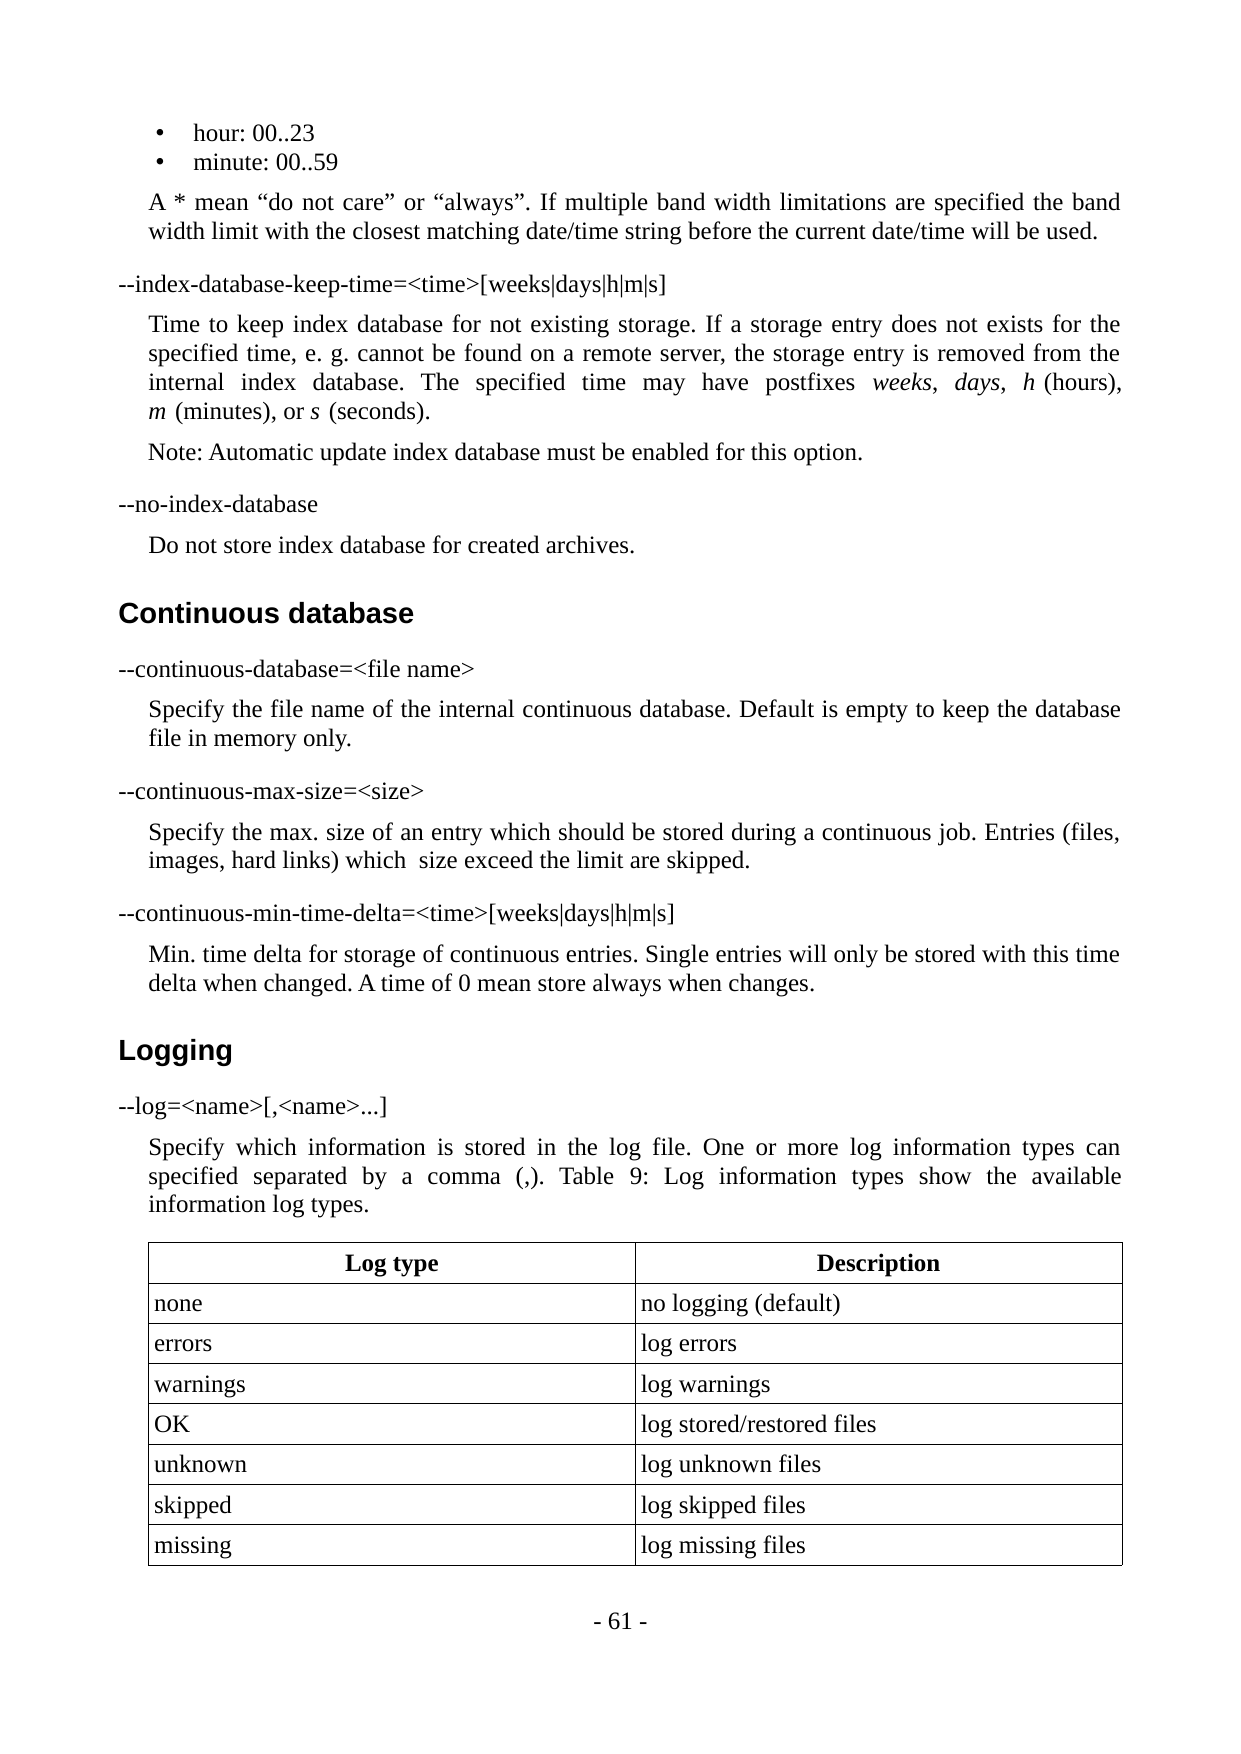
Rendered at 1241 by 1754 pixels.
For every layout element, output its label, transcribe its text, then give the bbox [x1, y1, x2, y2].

table_header Log type [149, 1243, 635, 1282]
title --index-database-keep-time=<time>[weeks|days|h|m|s] [118, 269, 1122, 298]
table_cell log missing files [636, 1525, 1122, 1564]
table_cell log stored/restored files [636, 1404, 1122, 1444]
title --continuous-database=<file name> [118, 654, 1122, 682]
table_cell log unknown files [636, 1445, 1122, 1484]
table_cell no logging (default) [636, 1284, 1122, 1323]
text Specify the file name of the internal continuous database. Default is empty to keep the database file in memory only. [148, 694, 1122, 752]
text Time to keep index database for not existing storage. If a storage entry does not exists for the specified time, e. g. cannot be found on a remote server, the storage entry is removed from the internal index database. The specified time may have postfixes weeks, days, h (hours), m (minutes), or s (seconds). [148, 309, 1122, 424]
text Specify which information is stored in the log file. One or more log information types can specified separated by a comma (,). Table 9: Log information types show the available information log types. [148, 1132, 1122, 1218]
table_cell OK [149, 1404, 635, 1444]
list hour: 00..23 [156, 118, 1122, 147]
table_cell none [149, 1284, 635, 1323]
table_cell log errors [636, 1324, 1122, 1363]
text Min. time delta for storage of continuous entries. Single entries will only be stored with this time delta when changed. A time of 0 mean store always when changes. [148, 939, 1122, 996]
title --no-index-database [118, 489, 1122, 518]
table_header Description [636, 1243, 1122, 1282]
text Note: Automatic update index database must be enabled for this option. [148, 437, 1122, 465]
table_cell log warnings [636, 1364, 1122, 1403]
title --log=<name>[,<name>...] [118, 1091, 1122, 1120]
table_cell missing [149, 1525, 635, 1564]
title --continuous-max-size=<size> [118, 776, 1122, 805]
table_cell log skipped files [636, 1485, 1122, 1524]
text Specify the max. size of an entry which should be stored during a continuous job. Entries (files, images, hard links) which size exceed the limit are skipped. [148, 817, 1122, 874]
table_cell unknown [149, 1445, 635, 1484]
subtitle Logging [118, 1033, 1122, 1067]
list minute: 00..59 [156, 147, 1122, 176]
subtitle Continuous database [118, 596, 1122, 629]
table_cell skipped [149, 1485, 635, 1524]
table_cell errors [149, 1324, 635, 1363]
text A * mean “do not care” or “always”. If multiple band width limitations are specified the band width limit with the closest matching date/time string before the current date/time will be used. [148, 187, 1122, 245]
text Do not store index database for created archives. [148, 530, 1122, 559]
table_cell warnings [149, 1364, 635, 1403]
title --continuous-min-time-delta=<time>[weeks|days|h|m|s] [118, 898, 1122, 927]
